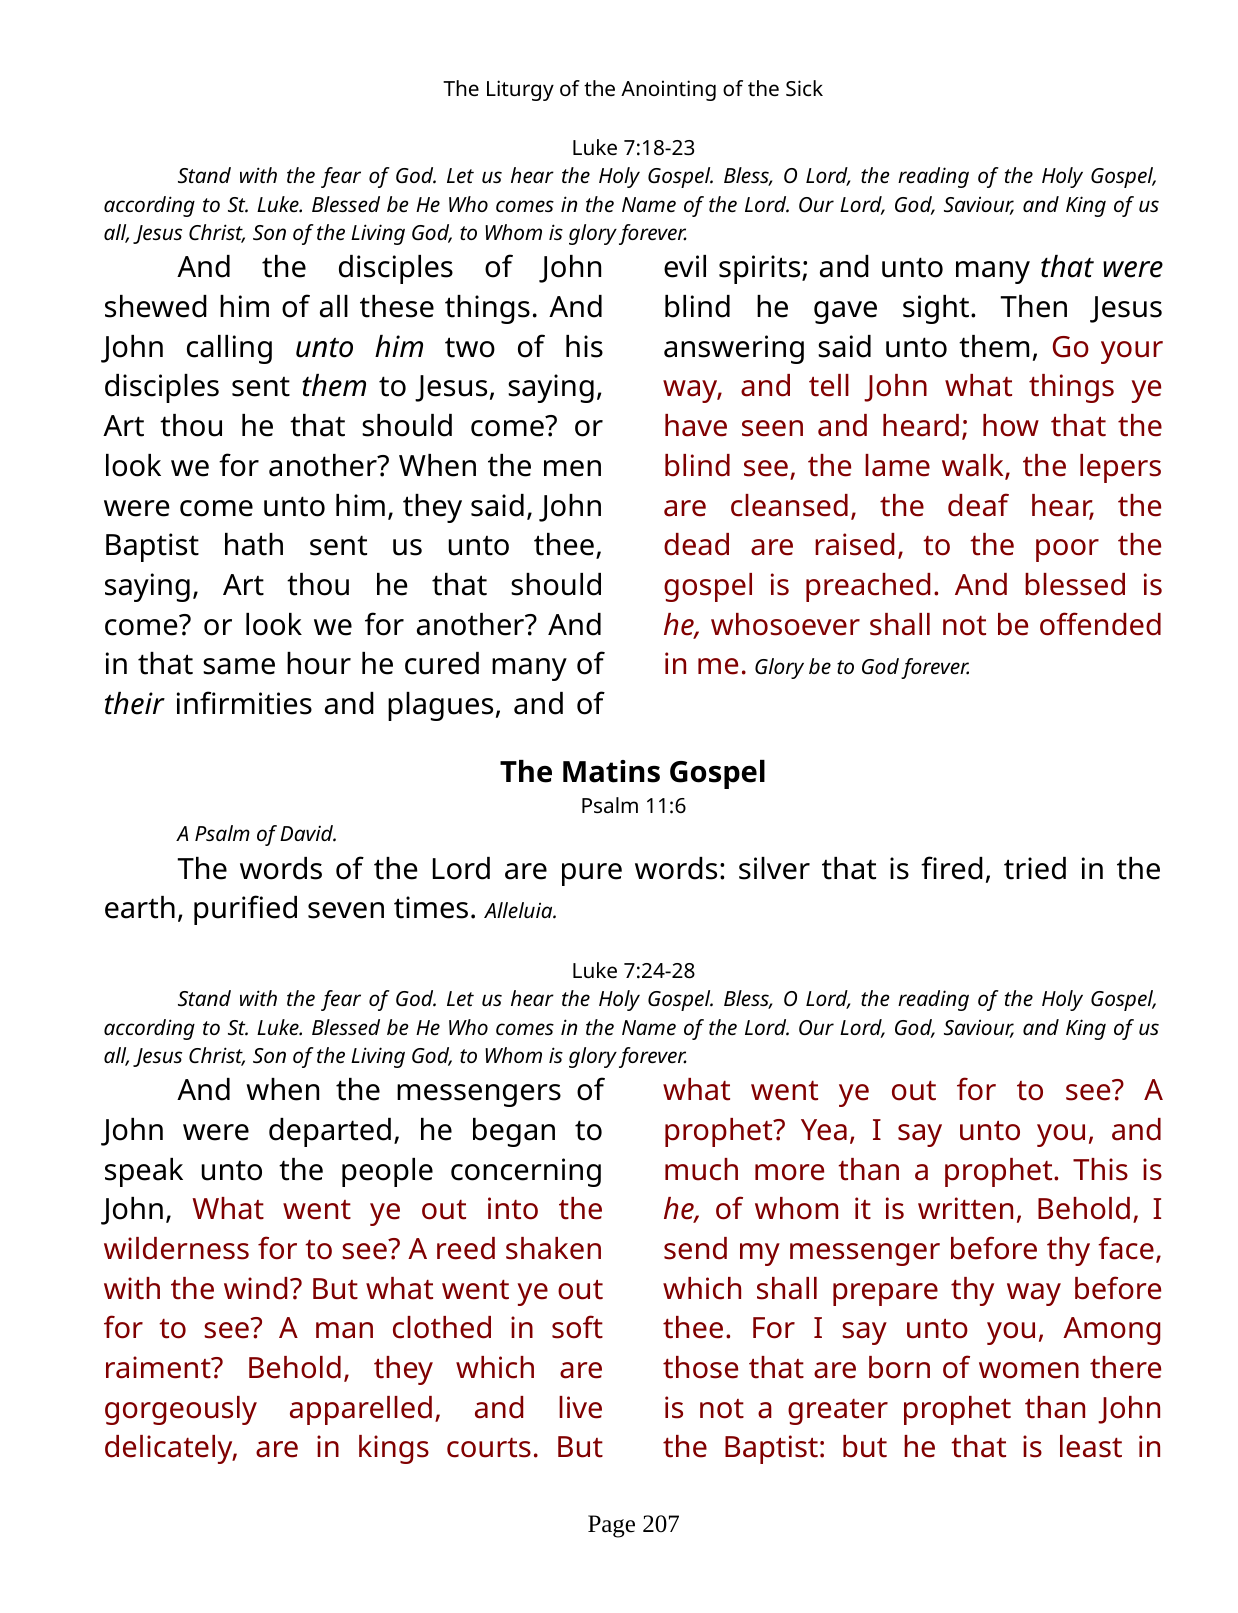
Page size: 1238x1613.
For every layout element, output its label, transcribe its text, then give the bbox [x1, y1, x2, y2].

text And when the messengers of John were departed, he began to speak unto the people concerning John, What went ye out into the wilderness for to see? A reed shaken with the wind? But what went ye out for to see? A man clothed in soft raiment? Behold, they which are gorgeously apparelled, and live delicately, are in kings courts. But [103, 1069, 604, 1466]
text Luke 7:24-28 [103, 956, 1163, 984]
text And the disciples of John shewed him of all these things. And John calling unto him two of his disciples sent them to Jesus, saying, Art thou he that should come? or look we for another? When the men were come unto him, they said, John Baptist hath sent us unto thee, saying, Art thou he that should come? or look we for another? And in that same hour he cured many of their infirmities and plagues, and of [103, 247, 604, 723]
text A Psalm of David. [103, 819, 1163, 848]
text evil spirits; and unto many that were blind he gave sight. Then Jesus answering said unto them, Go your way, and tell John what things ye have seen and heard; how that the blind see, the lame walk, the lepers are cleansed, the deaf hear, the dead are raised, to the poor the gospel is preached. And blessed is he, whosoever shall not be offended in me. Glory be to God forever. [663, 247, 1163, 683]
text The words of the Lord are pure words: silver that is fired, tried in the earth, purified seven times. Alleluia. [103, 848, 1163, 927]
text Stand with the fear of God. Let us hear the Holy Gospel. Bless, O Lord, the reading of the Holy Gospel, according to St. Luke. Blessed be He Who comes in the Name of the Lord. Our Lord, God, Saviour, and King of us all, Jesus Christ, Son of the Living God, to Whom is glory forever. [103, 984, 1163, 1069]
text Stand with the fear of God. Let us hear the Holy Gospel. Bless, O Lord, the reading of the Holy Gospel, according to St. Luke. Blessed be He Who comes in the Name of the Lord. Our Lord, God, Saviour, and King of us all, Jesus Christ, Son of the Living God, to Whom is glory forever. [103, 161, 1163, 247]
text The Liturgy of the Anointing of the Sick [102, 74, 1165, 102]
text The Matins Gospel [103, 751, 1163, 791]
text Luke 7:18-23 [103, 133, 1163, 161]
text what went ye out for to see? A prophet? Yea, I say unto you, and much more than a prophet. This is he, of whom it is written, Behold, I send my messenger before thy face, which shall prepare thy way before thee. For I say unto you, Among those that are born of women there is not a greater prophet than John the Baptist: but he that is least in [663, 1069, 1163, 1466]
text Psalm 11:6 [103, 791, 1163, 819]
